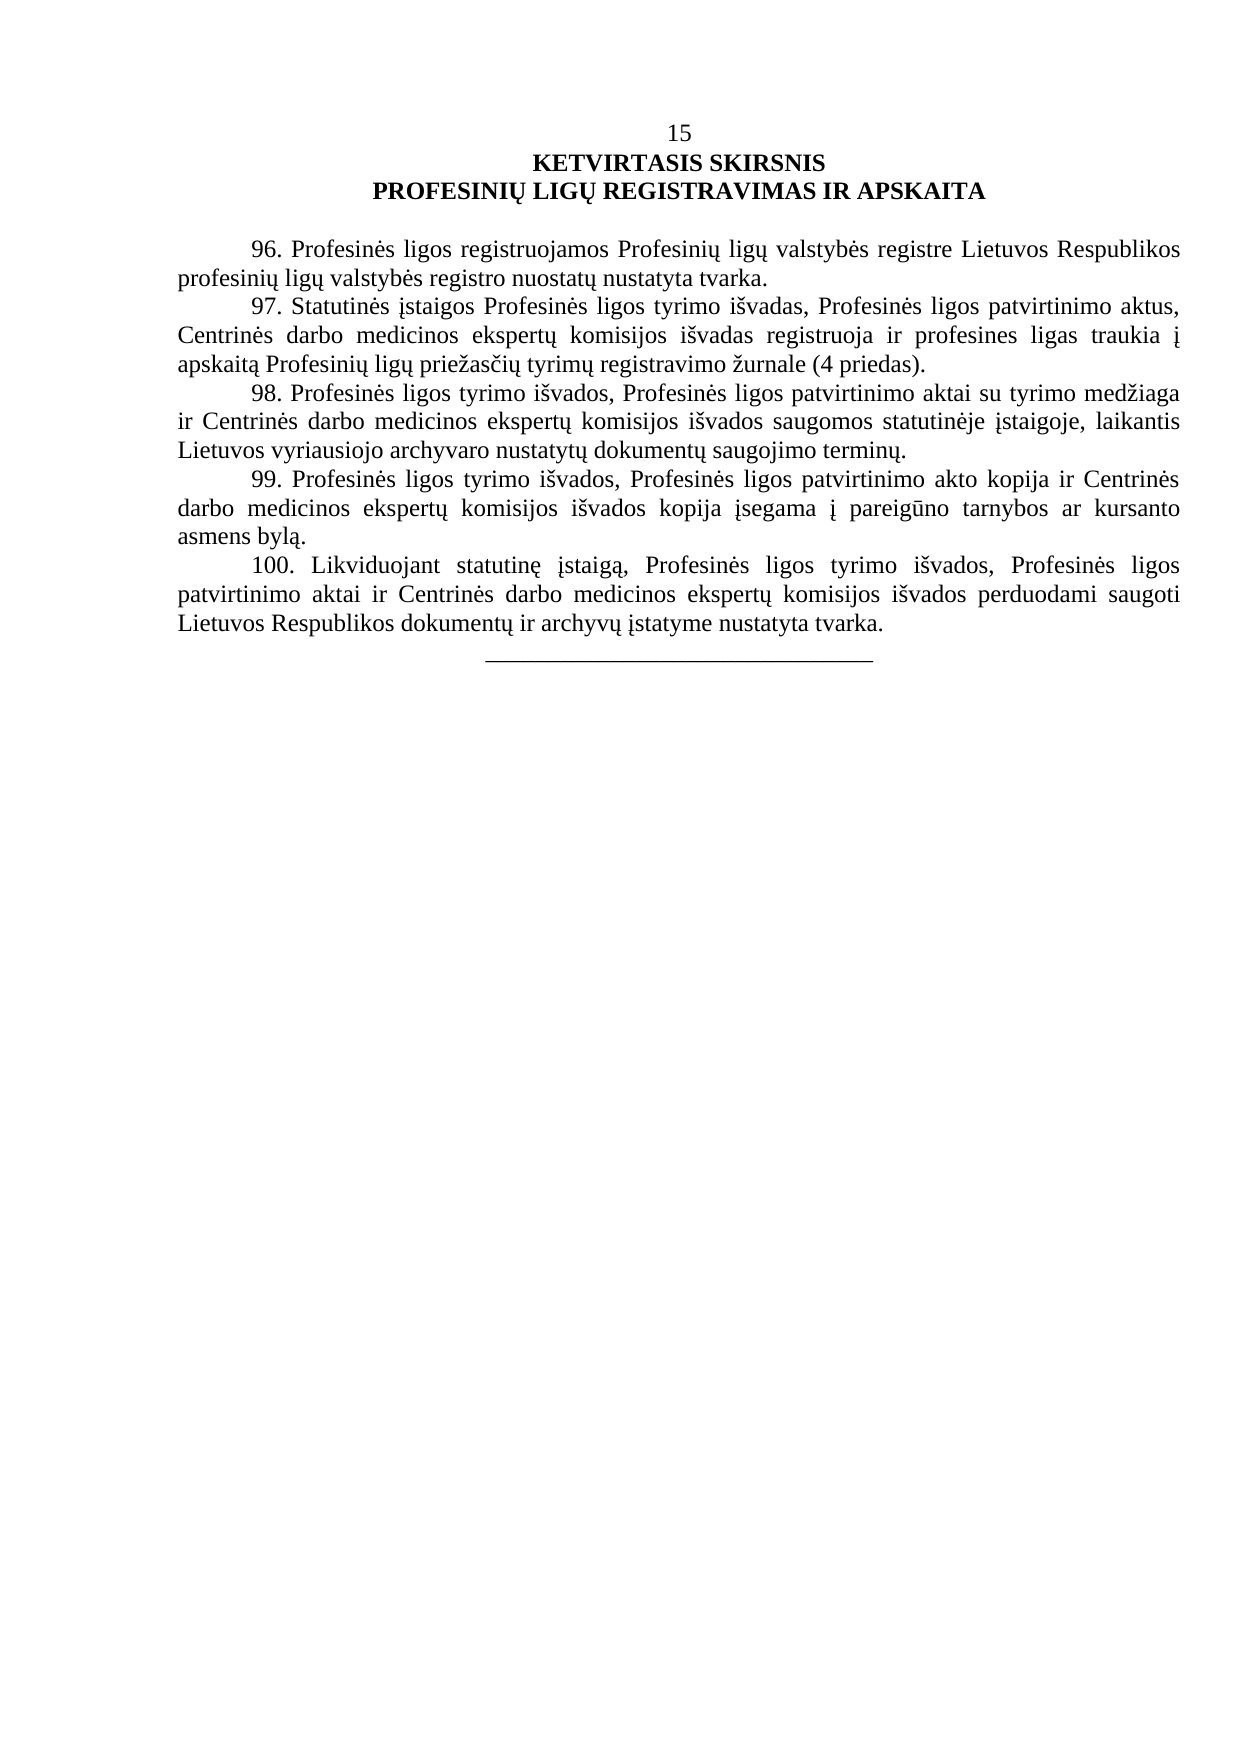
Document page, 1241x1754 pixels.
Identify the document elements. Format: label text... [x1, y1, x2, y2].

text 100. Likviduojant statutinę įstaigą, Profesinės ligos tyrimo išvados, Profesinės ligos patvirtinimo aktai ir Centrinės darbo medicinos ekspertų komisijos išvados perduodami saugoti Lietuvos Respublikos dokumentų ir archyvų įstatyme nustatyta tvarka. [177, 550, 1181, 636]
text _______________________________ [177, 636, 1181, 665]
text 99. Profesinės ligos tyrimo išvados, Profesinės ligos patvirtinimo akto kopija ir Centrinės darbo medicinos ekspertų komisijos išvados kopija įsegama į pareigūno tarnybos ar kursanto asmens bylą. [177, 464, 1181, 550]
text 96. Profesinės ligos registruojamos Profesinių ligų valstybės registre Lietuvos Respublikos profesinių ligų valstybės registro nuostatų nustatyta tvarka. [177, 234, 1181, 291]
text PROFESINIŲ LIGŲ REGISTRAVIMAS IR APSKAITA [177, 176, 1181, 205]
text 98. Profesinės ligos tyrimo išvados, Profesinės ligos patvirtinimo aktai su tyrimo medžiaga ir Centrinės darbo medicinos ekspertų komisijos išvados saugomos statutinėje įstaigoje, laikantis Lietuvos vyriausiojo archyvaro nustatytų dokumentų saugojimo terminų. [177, 378, 1181, 464]
text KETVIRTASIS SKIRSNIS [177, 148, 1181, 176]
text 97. Statutinės įstaigos Profesinės ligos tyrimo išvadas, Profesinės ligos patvirtinimo aktus, Centrinės darbo medicinos ekspertų komisijos išvadas registruoja ir profesines ligas traukia į apskaitą Profesinių ligų priežasčių tyrimų registravimo žurnale (4 priedas). [177, 291, 1181, 378]
